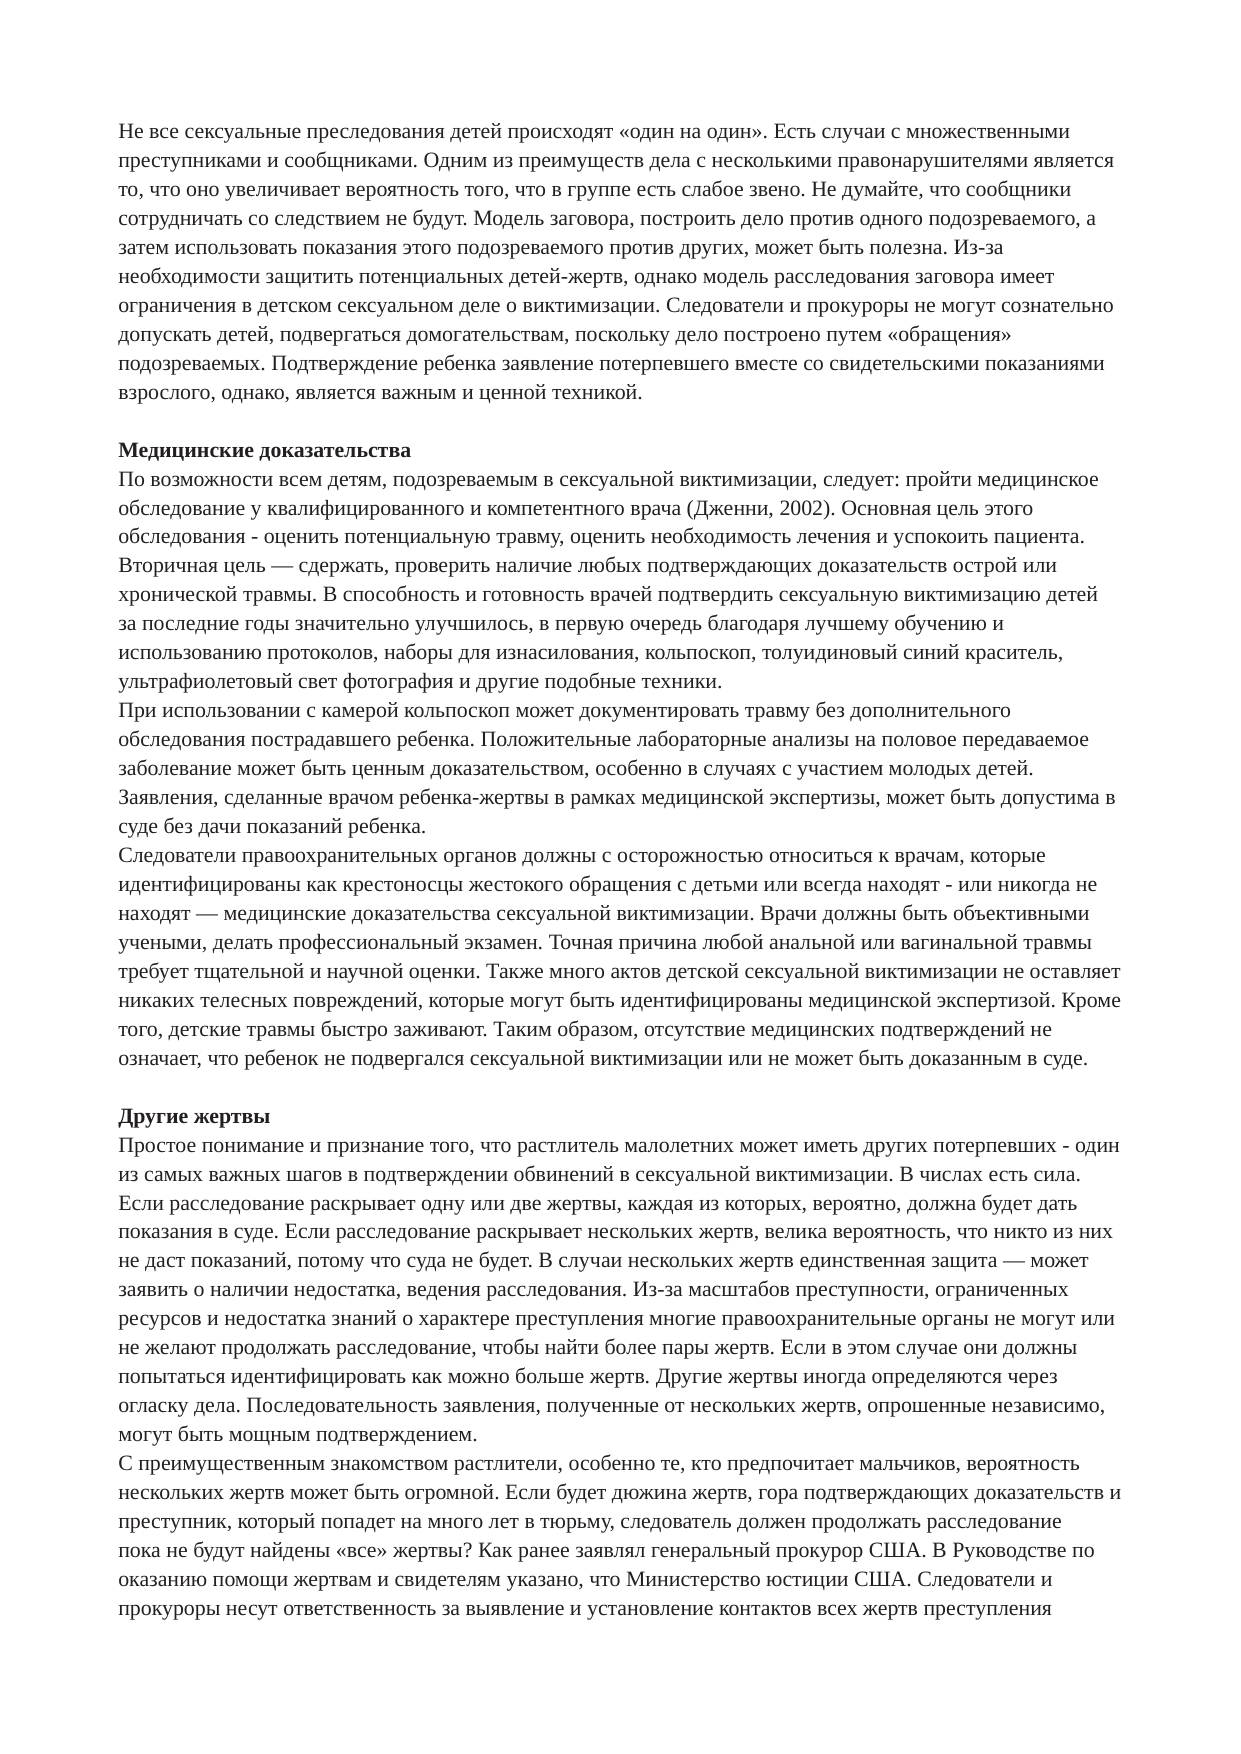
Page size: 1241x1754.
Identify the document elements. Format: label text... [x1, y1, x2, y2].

text не желают продолжать расследование, чтобы найти более пары жертв. Если в этом случае они должны попытаться идентифицировать как можно больше жертв. Другие жертвы иногда определяются через огласку дела. Последовательность заявления, полученные от нескольких жертв, опрошенные независимо, могут быть мощным подтверждением. [118, 1334, 1122, 1446]
text за последние годы значительно улучшилось, в первую очередь благодаря лучшему обучению и использованию протоколов, наборы для изнасилования, кольпоскоп, толуидиновый синий краситель, ультрафиолетовый свет фотография и другие подобные техники. [118, 610, 1122, 693]
text Медицинские доказательства [118, 437, 1122, 462]
text пока не будут найдены «все» жертвы? Как ранее заявлял генеральный прокурор США. В Руководстве по оказанию помощи жертвам и свидетелям указано, что Министерство юстиции США. Следователи и прокуроры несут ответственность за выявление и установление контактов всех жертв преступления [118, 1537, 1122, 1620]
text Следователи правоохранительных органов должны с осторожностью относиться к врачам, которые идентифицированы как крестоносцы жестокого обращения с детьми или всегда находят - или никогда не находят — медицинские доказательства сексуальной виктимизации. Врачи должны быть объективными учеными, делать профессиональный экзамен. Точная причина любой анальной или вагинальной травмы [118, 842, 1122, 954]
text Простое понимание и признание того, что растлитель малолетних может иметь других потерпевших - один из самых важных шагов в подтверждении обвинений в сексуальной виктимизации. В числах есть сила. Если расследование раскрывает одну или две жертвы, каждая из которых, вероятно, должна будет дать показания в суде. Если расследование раскрывает нескольких жертв, велика вероятность, что никто из них не даст показаний, потому что суда не будет. В случаи нескольких жертв единственная защита — может заявить о наличии недостатка, ведения расследования. Из-за масштабов преступности, ограниченных ресурсов и недостатка знаний о характере преступления многие правоохранительные органы не могут или [118, 1132, 1122, 1331]
text По возможности всем детям, подозреваемым в сексуальной виктимизации, следует: пройти медицинское обследование у квалифицированного и компетентного врача (Дженни, 2002). Основная цель этого обследования - оценить потенциальную травму, оценить необходимость лечения и успокоить пациента. Вторичная цель — сдержать, проверить наличие любых подтверждающих доказательств острой или хронической травмы. В способность и готовность врачей подтвердить сексуальную виктимизацию детей [118, 466, 1122, 607]
text требует тщательной и научной оценки. Также много актов детской сексуальной виктимизации не оставляет никаких телесных повреждений, которые могут быть идентифицированы медицинской экспертизой. Кроме того, детские травмы быстро заживают. Таким образом, отсутствие медицинских подтверждений не означает, что ребенок не подвергался сексуальной виктимизации или не может быть доказанным в суде. [118, 958, 1122, 1070]
text С преимущественным знакомством растлители, особенно те, кто предпочитает мальчиков, вероятность нескольких жертв может быть огромной. Если будет дюжина жертв, гора подтверждающих доказательств и преступник, который попадет на много лет в тюрьму, следователь должен продолжать расследование [118, 1450, 1122, 1533]
text Не все сексуальные преследования детей происходят «один на один». Есть случаи с множественными преступниками и сообщниками. Одним из преимуществ дела с несколькими правонарушителями является то, что оно увеличивает вероятность того, что в группе есть слабое звено. Не думайте, что сообщники сотрудничать со следствием не будут. Модель заговора, построить дело против одного подозреваемого, а затем использовать показания этого подозреваемого против других, может быть полезна. Из-за необходимости защитить потенциальных детей-жертв, однако модель расследования заговора имеет ограничения в детском сексуальном деле о виктимизации. Следователи и прокуроры не могут сознательно допускать детей, подвергаться домогательствам, поскольку дело построено путем «обращения» подозреваемых. Подтверждение ребенка заявление потерпевшего вместе со свидетельскими показаниями взрослого, однако, является важным и ценной техникой. [118, 118, 1122, 404]
text При использовании с камерой кольпоскоп может документировать травму без дополнительного обследования пострадавшего ребенка. Положительные лабораторные анализы на половое передаваемое заболевание может быть ценным доказательством, особенно в случаях с участием молодых детей. Заявления, сделанные врачом ребенка-жертвы в рамках медицинской экспертизы, может быть допустима в суде без дачи показаний ребенка. [118, 697, 1122, 838]
text Другие жертвы [118, 1103, 1122, 1128]
